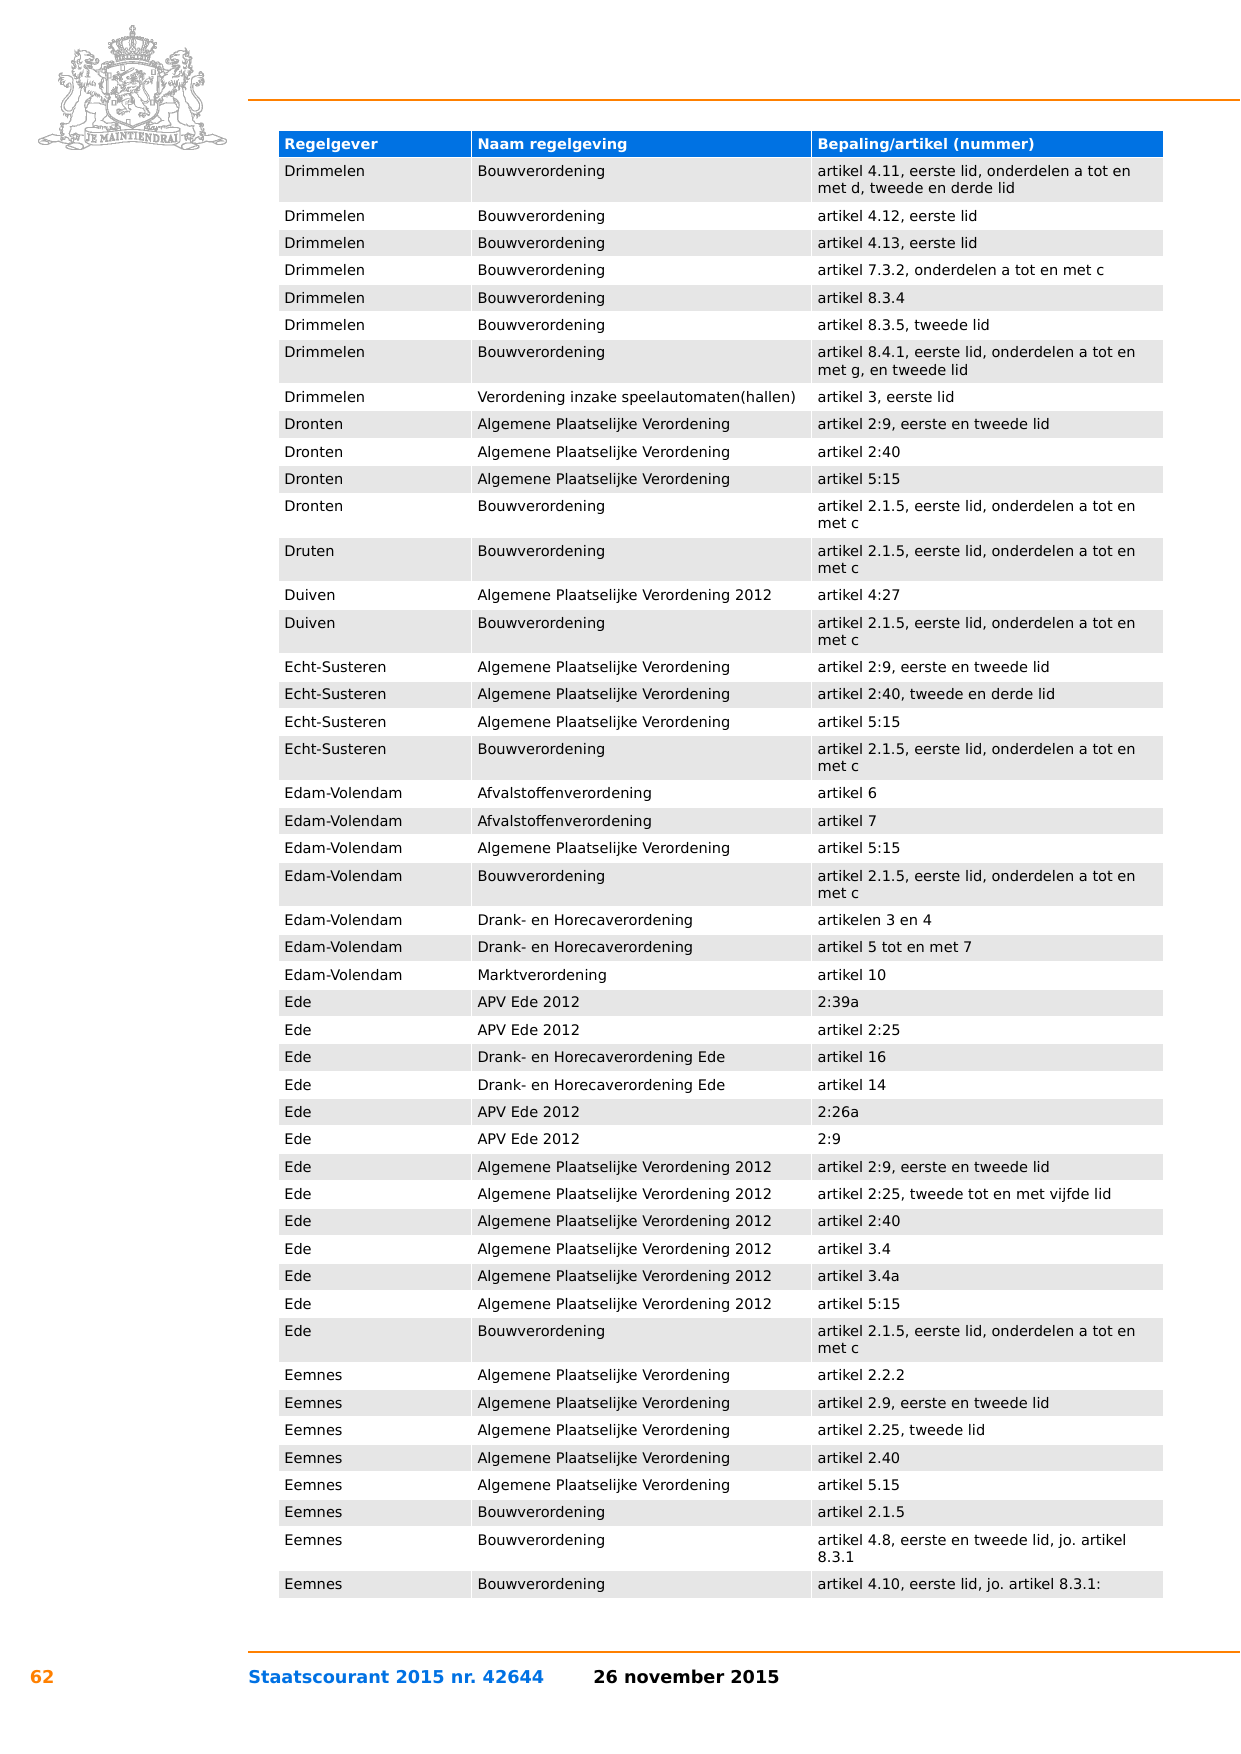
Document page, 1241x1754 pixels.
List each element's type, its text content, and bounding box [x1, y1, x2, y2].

table_header Naam regelgeving [472, 131, 811, 157]
table_cell Ede [279, 1291, 471, 1317]
table_cell Edam-Volendam [279, 863, 471, 906]
table_cell Bouwverordening [472, 285, 811, 311]
table_cell artikel 8.3.5, tweede lid [812, 312, 1163, 339]
table_cell Eemnes [279, 1418, 471, 1444]
table_cell Algemene Plaatselijke Verordening [472, 411, 811, 438]
table_cell artikel 6 [812, 781, 1163, 807]
table_cell Bouwverordening [472, 158, 811, 202]
table_cell artikel 2.25, tweede lid [812, 1418, 1163, 1444]
table_cell artikel 5:15 [812, 1291, 1163, 1317]
table_cell Ede [279, 1044, 471, 1071]
table_cell Drimmelen [279, 230, 471, 256]
table_cell Bouwverordening [472, 610, 811, 653]
table_cell Algemene Plaatselijke Verordening [472, 466, 811, 493]
table_cell Dronten [279, 439, 471, 465]
table_cell artikel 2:25, tweede tot en met vijfde lid [812, 1181, 1163, 1208]
table_cell artikel 4.8, eerste en tweede lid, jo. artikel 8.3.1 [812, 1527, 1163, 1570]
table_cell artikelen 3 en 4 [812, 907, 1163, 934]
table_cell Bouwverordening [472, 1571, 811, 1598]
table_cell Eemnes [279, 1500, 471, 1526]
table_cell Algemene Plaatselijke Verordening 2012 [472, 1291, 811, 1317]
table_cell artikel 5:15 [812, 709, 1163, 735]
table_cell Edam-Volendam [279, 808, 471, 834]
table_cell Dronten [279, 466, 471, 493]
table_cell artikel 2.2.2 [812, 1363, 1163, 1389]
table_cell artikel 2.1.5, eerste lid, onderdelen a tot en met c [812, 494, 1163, 537]
table_cell Bouwverordening [472, 494, 811, 537]
table_cell Algemene Plaatselijke Verordening 2012 [472, 1264, 811, 1290]
table_cell artikel 8.4.1, eerste lid, onderdelen a tot en met g, en tweede lid [812, 340, 1163, 383]
table_cell artikel 4.12, eerste lid [812, 203, 1163, 229]
table_cell Algemene Plaatselijke Verordening [472, 439, 811, 465]
table_cell Bouwverordening [472, 863, 811, 906]
table_cell artikel 8.3.4 [812, 285, 1163, 311]
table_cell 2:39a [812, 990, 1163, 1016]
table_cell artikel 5:15 [812, 466, 1163, 493]
table_cell Afvalstoffenverordening [472, 808, 811, 834]
table_cell artikel 10 [812, 962, 1163, 988]
picture [38, 25, 227, 150]
table_cell Drimmelen [279, 158, 471, 202]
table_cell Verordening inzake speelautomaten(hallen) [472, 384, 811, 410]
table_cell artikel 2:9, eerste en tweede lid [812, 411, 1163, 438]
table_cell Ede [279, 1154, 471, 1180]
table_cell Edam-Volendam [279, 935, 471, 961]
table_cell Drimmelen [279, 312, 471, 339]
table_cell APV Ede 2012 [472, 1126, 811, 1153]
table_cell artikel 3, eerste lid [812, 384, 1163, 410]
table_cell artikel 7.3.2, onderdelen a tot en met c [812, 258, 1163, 284]
table_cell APV Ede 2012 [472, 990, 811, 1016]
table_cell 2:26a [812, 1099, 1163, 1125]
table_cell artikel 4.10, eerste lid, jo. artikel 8.3.1: [812, 1571, 1163, 1598]
table_cell artikel 2.9, eerste en tweede lid [812, 1390, 1163, 1416]
table_cell Drimmelen [279, 285, 471, 311]
table_cell Algemene Plaatselijke Verordening [472, 836, 811, 862]
table_header Regelgever [279, 131, 471, 157]
table_cell Drimmelen [279, 384, 471, 410]
table_cell Algemene Plaatselijke Verordening [472, 682, 811, 708]
table_cell artikel 5 tot en met 7 [812, 935, 1163, 961]
table_cell Drimmelen [279, 340, 471, 383]
table_cell Ede [279, 1099, 471, 1125]
table_cell Algemene Plaatselijke Verordening [472, 1472, 811, 1498]
table_cell Dronten [279, 411, 471, 438]
table_cell Algemene Plaatselijke Verordening [472, 1445, 811, 1471]
table_cell artikel 2.1.5, eerste lid, onderdelen a tot en met c [812, 1318, 1163, 1362]
table_cell artikel 3.4a [812, 1264, 1163, 1290]
table_cell Dronten [279, 494, 471, 537]
table_cell Algemene Plaatselijke Verordening [472, 709, 811, 735]
table_cell artikel 4:27 [812, 583, 1163, 609]
table_cell Afvalstoffenverordening [472, 781, 811, 807]
table_cell Ede [279, 1126, 471, 1153]
table_cell artikel 5:15 [812, 836, 1163, 862]
table_cell APV Ede 2012 [472, 1099, 811, 1125]
table_cell Duiven [279, 610, 471, 653]
table_cell 2:9 [812, 1126, 1163, 1153]
table_cell Drank- en Horecaverordening Ede [472, 1044, 811, 1071]
table_cell Edam-Volendam [279, 781, 471, 807]
table_cell artikel 4.11, eerste lid, onderdelen a tot en met d, tweede en derde lid [812, 158, 1163, 202]
table_cell Ede [279, 1017, 471, 1043]
table_cell Bouwverordening [472, 258, 811, 284]
table_cell Duiven [279, 583, 471, 609]
table_cell artikel 2:40 [812, 1209, 1163, 1235]
table_cell APV Ede 2012 [472, 1017, 811, 1043]
table_cell artikel 14 [812, 1072, 1163, 1098]
table_cell Echt-Susteren [279, 682, 471, 708]
table_cell Drank- en Horecaverordening [472, 907, 811, 934]
table_cell artikel 4.13, eerste lid [812, 230, 1163, 256]
table_cell artikel 7 [812, 808, 1163, 834]
table_cell Edam-Volendam [279, 836, 471, 862]
table_cell Algemene Plaatselijke Verordening 2012 [472, 1181, 811, 1208]
table_cell artikel 3.4 [812, 1236, 1163, 1262]
table_cell Ede [279, 1181, 471, 1208]
table_cell Algemene Plaatselijke Verordening 2012 [472, 1209, 811, 1235]
table_cell artikel 2.1.5, eerste lid, onderdelen a tot en met c [812, 610, 1163, 653]
table_cell Bouwverordening [472, 203, 811, 229]
table_cell artikel 2:9, eerste en tweede lid [812, 654, 1163, 681]
table_header Bepaling/artikel (nummer) [812, 131, 1163, 157]
table_cell Eemnes [279, 1571, 471, 1598]
table_cell Drimmelen [279, 203, 471, 229]
table_cell artikel 2.1.5, eerste lid, onderdelen a tot en met c [812, 538, 1163, 581]
table_cell Drank- en Horecaverordening Ede [472, 1072, 811, 1098]
table_cell artikel 2.40 [812, 1445, 1163, 1471]
table_cell Ede [279, 1264, 471, 1290]
table_cell Bouwverordening [472, 340, 811, 383]
table_cell Algemene Plaatselijke Verordening 2012 [472, 1236, 811, 1262]
table_cell Algemene Plaatselijke Verordening [472, 1390, 811, 1416]
table_cell Ede [279, 1318, 471, 1362]
table_cell Algemene Plaatselijke Verordening [472, 1363, 811, 1389]
table_cell artikel 2:9, eerste en tweede lid [812, 1154, 1163, 1180]
table_cell Bouwverordening [472, 1500, 811, 1526]
table_cell Edam-Volendam [279, 962, 471, 988]
table_cell Drank- en Horecaverordening [472, 935, 811, 961]
table_cell artikel 2:25 [812, 1017, 1163, 1043]
table_cell Edam-Volendam [279, 907, 471, 934]
table_cell Ede [279, 990, 471, 1016]
table_cell Marktverordening [472, 962, 811, 988]
table_cell Bouwverordening [472, 538, 811, 581]
table_cell Bouwverordening [472, 1318, 811, 1362]
table_cell Eemnes [279, 1527, 471, 1570]
table_cell Bouwverordening [472, 1527, 811, 1570]
table_cell Eemnes [279, 1472, 471, 1498]
table_cell Ede [279, 1209, 471, 1235]
table_cell Eemnes [279, 1445, 471, 1471]
table_cell artikel 2.1.5, eerste lid, onderdelen a tot en met c [812, 736, 1163, 780]
table_cell artikel 2.1.5 [812, 1500, 1163, 1526]
table_cell Algemene Plaatselijke Verordening 2012 [472, 583, 811, 609]
table_cell Echt-Susteren [279, 736, 471, 780]
table_cell Echt-Susteren [279, 654, 471, 681]
table_cell Druten [279, 538, 471, 581]
table_cell Ede [279, 1072, 471, 1098]
table_cell artikel 5.15 [812, 1472, 1163, 1498]
table_cell artikel 16 [812, 1044, 1163, 1071]
table_cell Eemnes [279, 1390, 471, 1416]
table_cell artikel 2:40 [812, 439, 1163, 465]
table_cell Eemnes [279, 1363, 471, 1389]
table_cell Algemene Plaatselijke Verordening [472, 1418, 811, 1444]
table_cell Bouwverordening [472, 312, 811, 339]
table_cell Bouwverordening [472, 736, 811, 780]
table_cell Drimmelen [279, 258, 471, 284]
table_cell Echt-Susteren [279, 709, 471, 735]
table_cell artikel 2.1.5, eerste lid, onderdelen a tot en met c [812, 863, 1163, 906]
table_cell Algemene Plaatselijke Verordening [472, 654, 811, 681]
table_cell Ede [279, 1236, 471, 1262]
table_cell Algemene Plaatselijke Verordening 2012 [472, 1154, 811, 1180]
table_cell artikel 2:40, tweede en derde lid [812, 682, 1163, 708]
table_cell Bouwverordening [472, 230, 811, 256]
